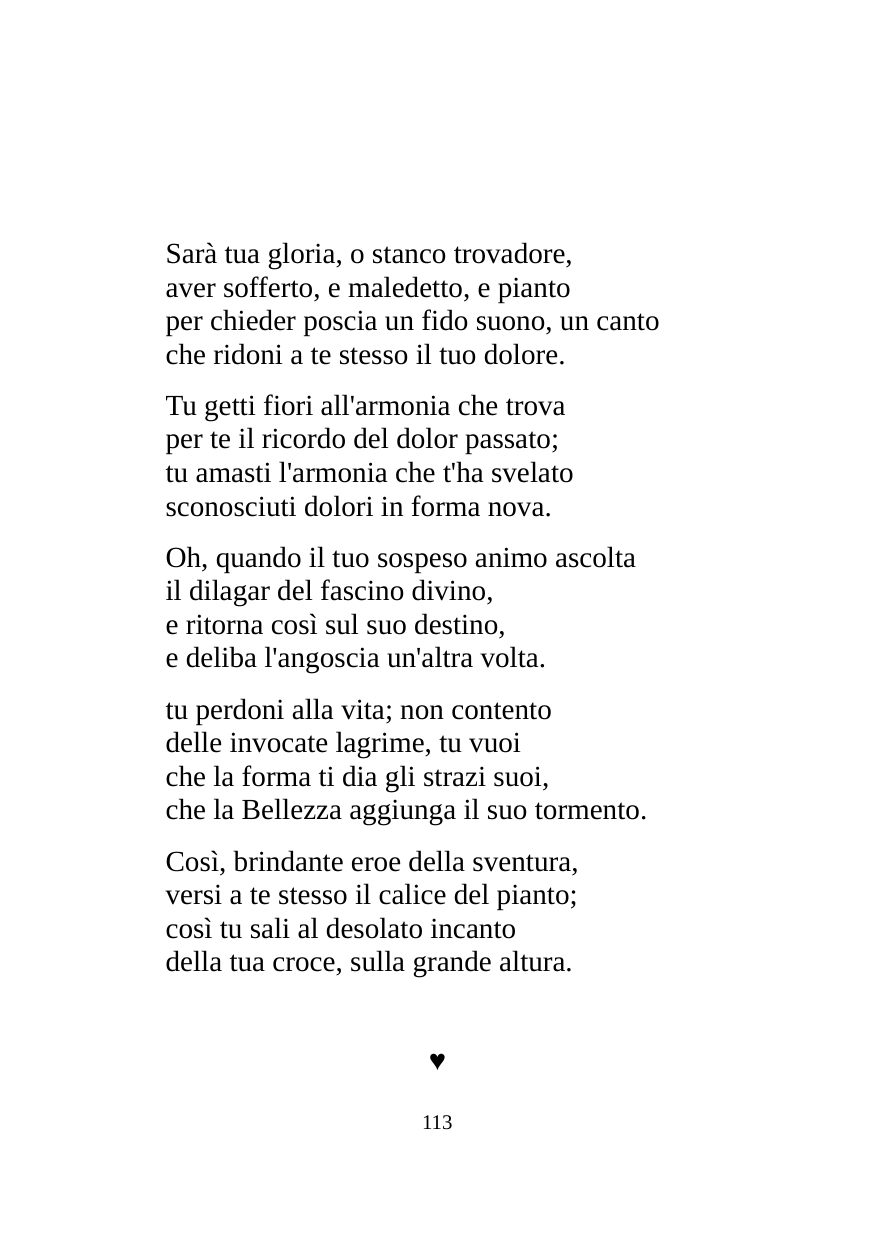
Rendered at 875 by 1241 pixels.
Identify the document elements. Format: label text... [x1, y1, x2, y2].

text tu perdoni alla vita; non contento delle invocate lagrime, tu vuoi che la forma ti dia gli strazi suoi, che la Bellezza aggiunga il suo tormento. [165, 692, 768, 826]
text ♥ [106, 1043, 768, 1076]
text Oh, quando il tuo sospeso animo ascolta il dilagar del fascino divino, e ritorna così sul suo destino, e deliba l'angoscia un'altra volta. [165, 540, 768, 674]
text Tu getti fiori all'armonia che trova per te il ricordo del dolor passato; tu amasti l'armonia che t'ha svelato sconosciuti dolori in forma nova. [165, 388, 768, 522]
text Sarà tua gloria, o stanco trovadore, aver sofferto, e maledetto, e pianto per chieder poscia un fido suono, un canto che ridoni a te stesso il tuo dolore. [165, 236, 768, 370]
text Così, brindante eroe della sventura, versi a te stesso il calice del pianto; così tu sali al desolato incanto della tua croce, sulla grande altura. [165, 844, 768, 978]
